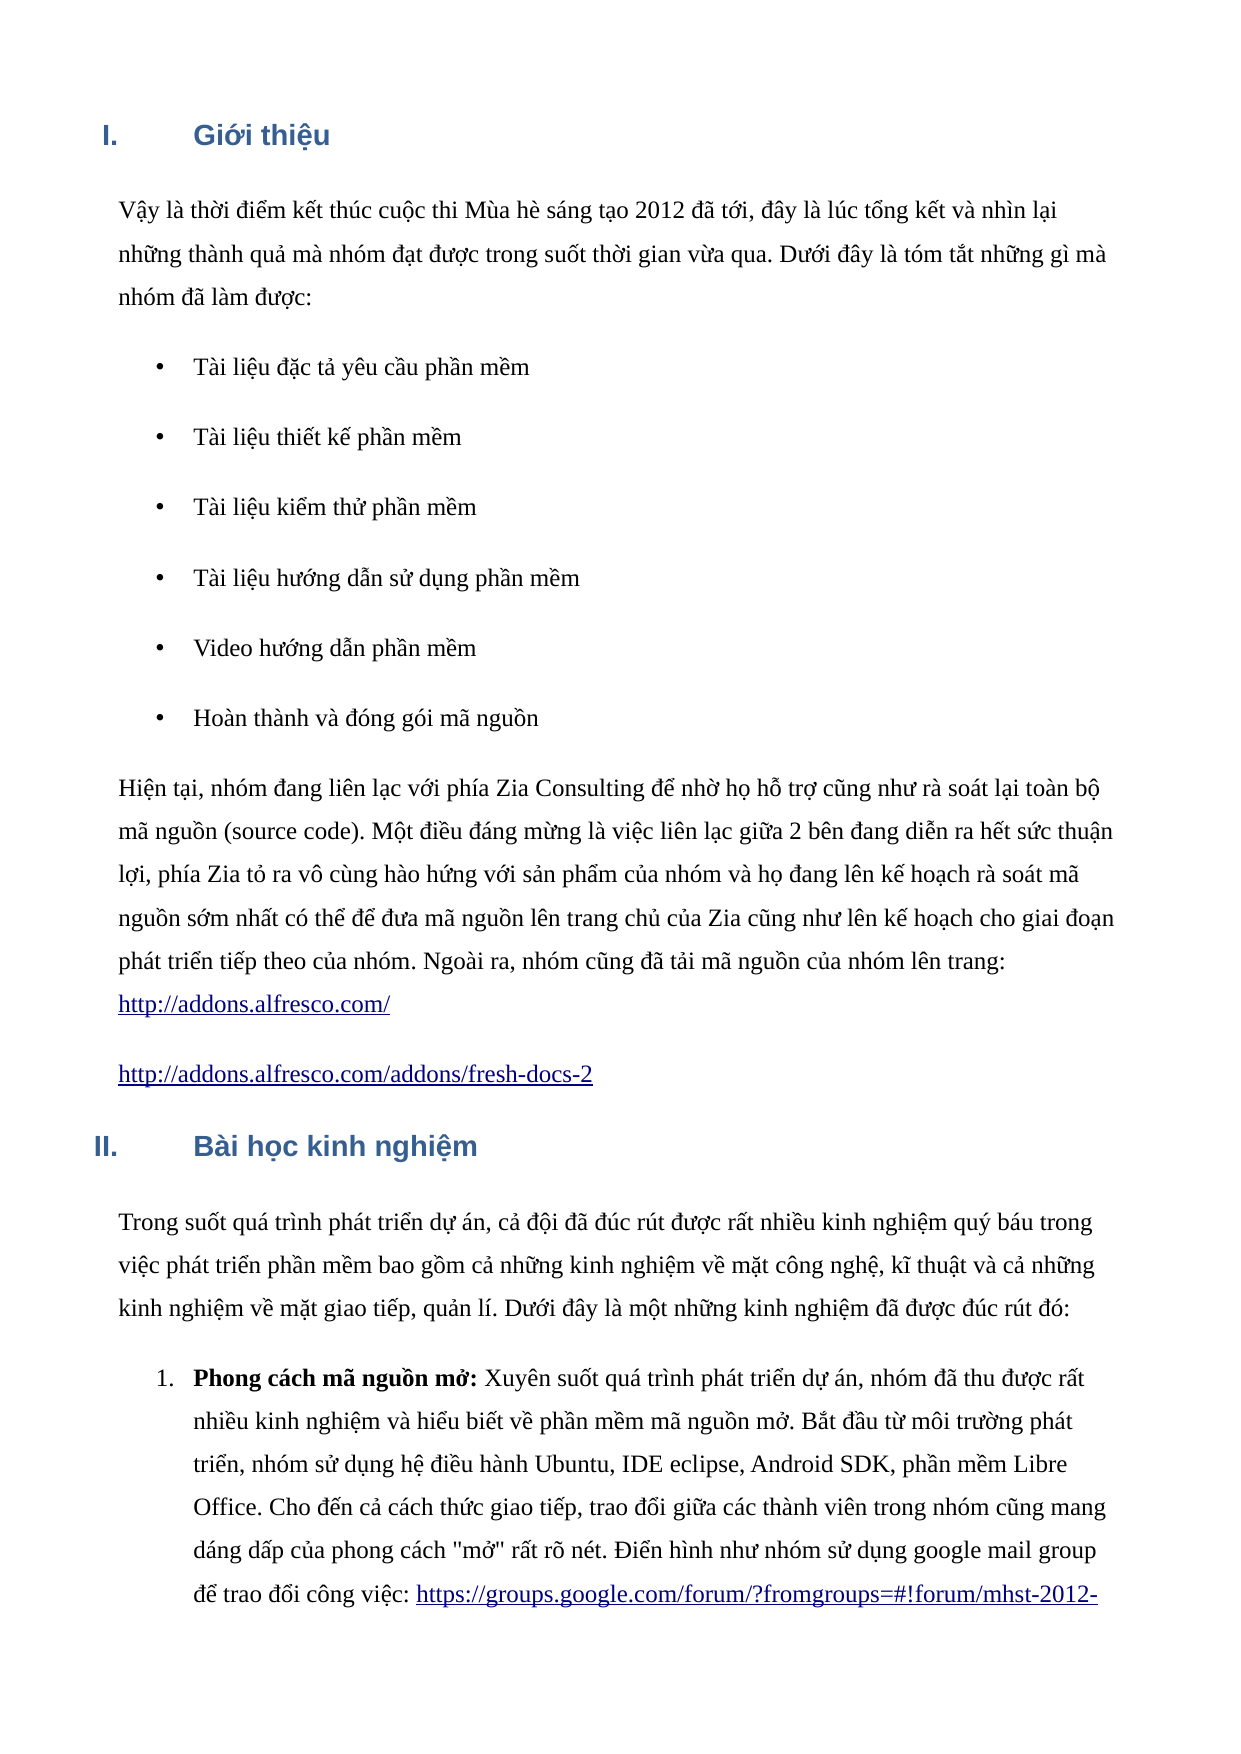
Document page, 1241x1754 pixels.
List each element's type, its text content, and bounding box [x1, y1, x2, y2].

list Tài liệu thiết kế phần mềm [156, 422, 1122, 451]
list Tài liệu kiểm thử phần mềm [156, 492, 1122, 521]
list Tài liệu hướng dẫn sử dụng phần mềm [156, 563, 1122, 591]
subtitle Bài học kinh nghiệm [118, 1129, 1122, 1163]
list Tài liệu đặc tả yêu cầu phần mềm [156, 352, 1122, 381]
text Hiện tại, nhóm đang liên lạc với phía Zia Consulting để nhờ họ hỗ trợ cũng như rà soát lại toàn bộ mã nguồn (source code). Một điều đáng mừng là việc liên lạc giữa 2 bên đang diễn ra hết sức thuận lợi, phía Zia tỏ ra vô cùng hào hứng với sản phẩm của nhóm và họ đang lên kế hoạch rà soát mã nguồn sớm nhất có thể để đưa mã nguồn lên trang chủ của Zia cũng như lên kế hoạch cho giai đoạn phát triển tiếp theo của nhóm. Ngoài ra, nhóm cũng đã tải mã nguồn của nhóm lên trang: http://addons.alfresco.com/ [118, 773, 1122, 1018]
list Video hướng dẫn phần mềm [156, 633, 1122, 662]
text Vậy là thời điểm kết thúc cuộc thi Mùa hè sáng tạo 2012 đã tới, đây là lúc tổng kết và nhìn lại những thành quả mà nhóm đạt được trong suốt thời gian vừa qua. Dưới đây là tóm tắt những gì mà nhóm đã làm được: [118, 196, 1122, 311]
list Hoàn thành và đóng gói mã nguồn [156, 703, 1122, 732]
subtitle Giới thiệu [118, 118, 1122, 152]
text http://addons.alfresco.com/addons/fresh-docs-2 [118, 1059, 1122, 1088]
text Trong suốt quá trình phát triển dự án, cả đội đã đúc rút được rất nhiều kinh nghiệm quý báu trong việc phát triển phần mềm bao gồm cả những kinh nghiệm về mặt công nghệ, kĩ thuật và cả những kinh nghiệm về mặt giao tiếp, quản lí. Dưới đây là một những kinh nghiệm đã được đúc rút đó: [118, 1207, 1122, 1322]
list Phong cách mã nguồn mở: Xuyên suốt quá trình phát triển dự án, nhóm đã thu được rất nhiều kinh nghiệm và hiểu biết về phần mềm mã nguồn mở. Bắt đầu từ môi trường phát triển, nhóm sử dụng hệ điều hành Ubuntu, IDE eclipse, Android SDK, phần mềm Libre Office. Cho đến cả cách thức giao tiếp, trao đổi giữa các thành viên trong nhóm cũng mang dáng dấp của phong cách "mở" rất rõ nét. Điển hình như nhóm sử dụng google mail group để trao đổi công việc: https://groups.google.com/forum/?fromgroups=#!forum/mhst-2012- [156, 1363, 1122, 1607]
